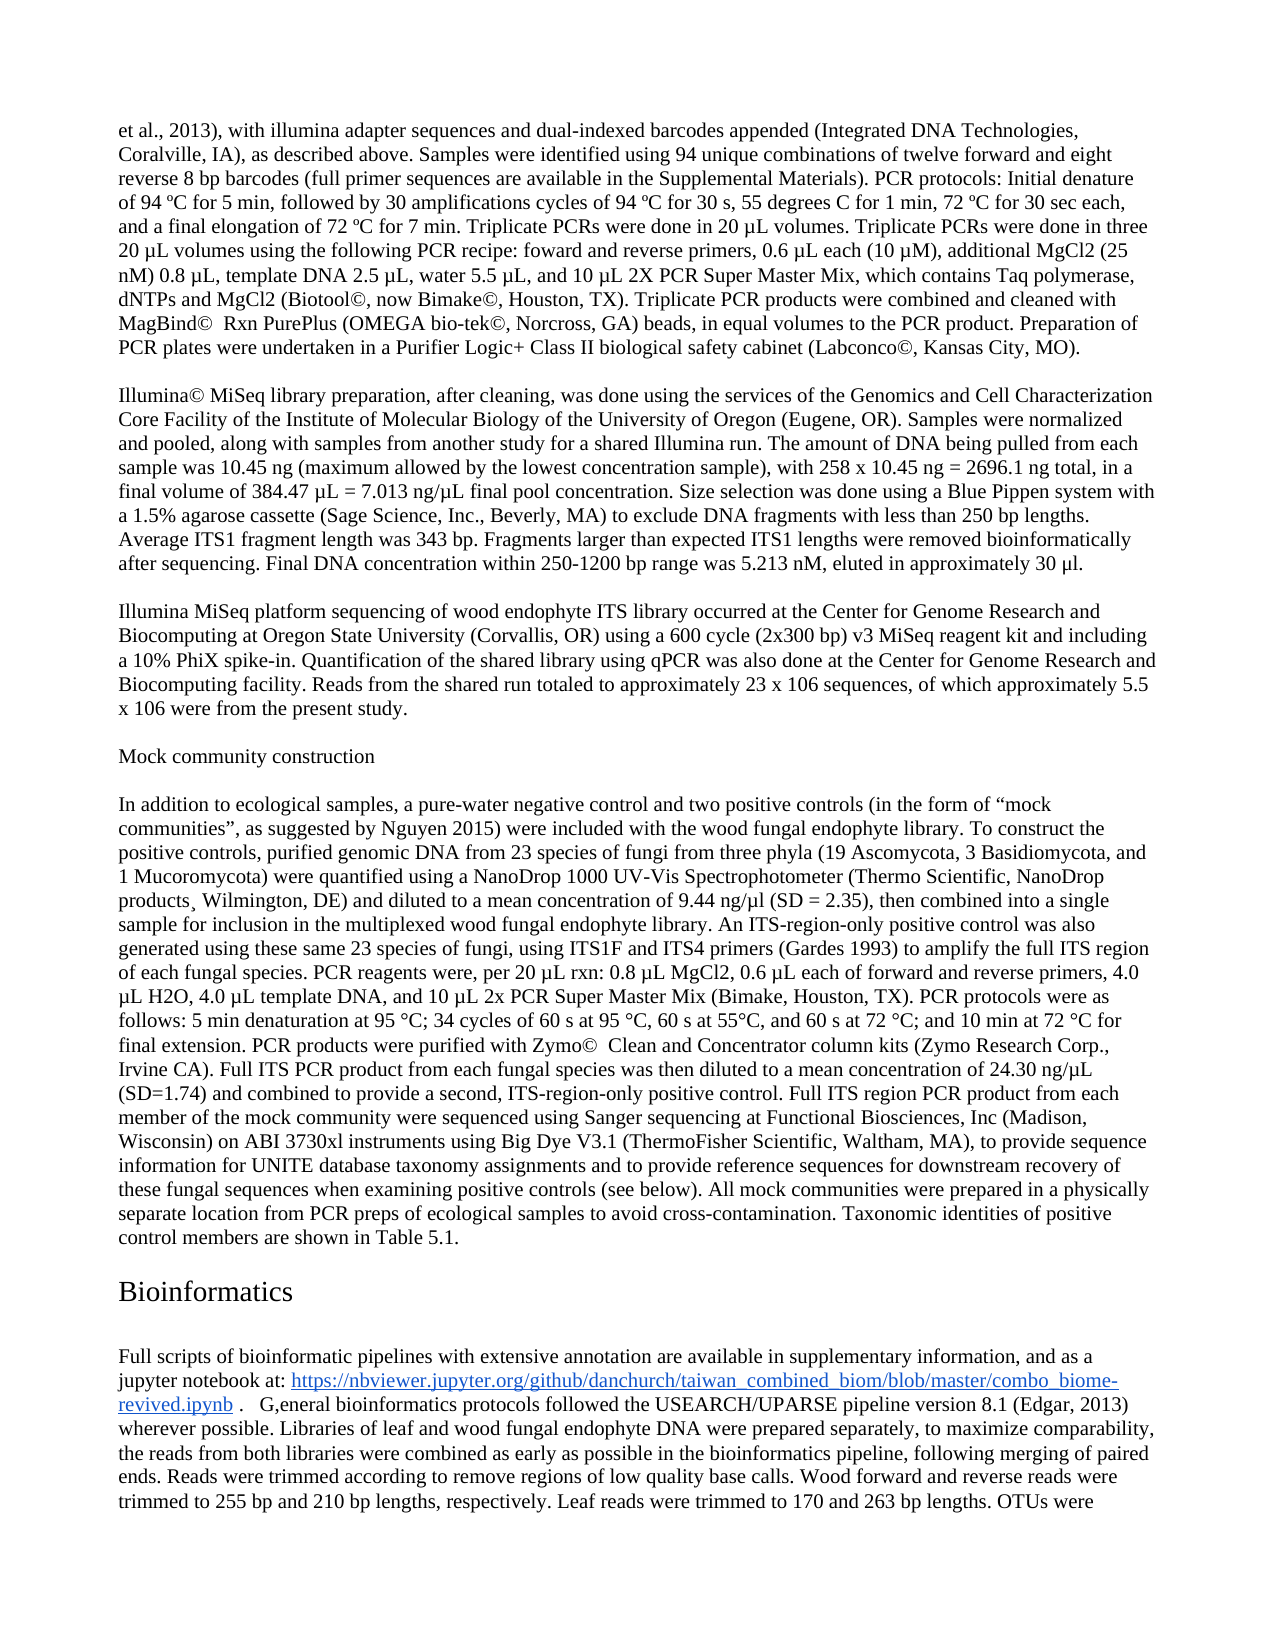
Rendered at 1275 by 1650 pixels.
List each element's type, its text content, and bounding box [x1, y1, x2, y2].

subtitle Bioinformatics [118, 1274, 1157, 1308]
text In addition to ecological samples, a pure-water negative control and two positive controls (in the form of “mock communities”, as suggested by Nguyen 2015) were included with the wood fungal endophyte library. To construct the positive controls, purified genomic DNA from 23 species of fungi from three phyla (19 Ascomycota, 3 Basidiomycota, and 1 Mucoromycota) were quantified using a NanoDrop 1000 UV-Vis Spectrophotometer (Thermo Scientific, NanoDrop products¸ Wilmington, DE) and diluted to a mean concentration of 9.44 ng/µl (SD = 2.35), then combined into a single sample for inclusion in the multiplexed wood fungal endophyte library. An ITS-region-only positive control was also generated using these same 23 species of fungi, using ITS1F and ITS4 primers (Gardes 1993) to amplify the full ITS region of each fungal species. PCR reagents were, per 20 µL rxn: 0.8 µL MgCl2, 0.6 µL each of forward and reverse primers, 4.0 µL H2O, 4.0 µL template DNA, and 10 µL 2x PCR Super Master Mix (Bimake, Houston, TX). PCR protocols were as follows: 5 min denaturation at 95 °C; 34 cycles of 60 s at 95 °C, 60 s at 55°C, and 60 s at 72 °C; and 10 min at 72 °C for final extension. PCR products were purified with Zymo© Clean and Concentrator column kits (Zymo Research Corp., Irvine CA). Full ITS PCR product from each fungal species was then diluted to a mean concentration of 24.30 ng/µL (SD=1.74) and combined to provide a second, ITS-region-only positive control. Full ITS region PCR product from each member of the mock community were sequenced using Sanger sequencing at Functional Biosciences, Inc (Madison, Wisconsin) on ABI 3730xl instruments using Big Dye V3.1 (ThermoFisher Scientific, Waltham, MA), to provide sequence information for UNITE database taxonomy assignments and to provide reference sequences for downstream recovery of these fungal sequences when examining positive controls (see below). All mock communities were prepared in a physically separate location from PCR preps of ecological samples to avoid cross-contamination. Taxonomic identities of positive control members are shown in Table 5.1. [118, 792, 1157, 1249]
text et al., 2013), with illumina adapter sequences and dual-indexed barcodes appended (Integrated DNA Technologies, Coralville, IA), as described above. Samples were identified using 94 unique combinations of twelve forward and eight reverse 8 bp barcodes (full primer sequences are available in the Supplemental Materials). PCR protocols: Initial denature of 94 ºC for 5 min, followed by 30 amplifications cycles of 94 ºC for 30 s, 55 degrees C for 1 min, 72 ºC for 30 sec each, and a final elongation of 72 ºC for 7 min. Triplicate PCRs were done in 20 µL volumes. Triplicate PCRs were done in three 20 µL volumes using the following PCR recipe: foward and reverse primers, 0.6 µL each (10 µM), additional MgCl2 (25 nM) 0.8 µL, template DNA 2.5 µL, water 5.5 µL, and 10 µL 2X PCR Super Master Mix, which contains Taq polymerase, dNTPs and MgCl2 (Biotool©, now Bimake©, Houston, TX). Triplicate PCR products were combined and cleaned with MagBind© Rxn PurePlus (OMEGA bio-tek©, Norcross, GA) beads, in equal volumes to the PCR product. Preparation of PCR plates were undertaken in a Purifier Logic+ Class II biological safety cabinet (Labconco©, Kansas City, MO). [118, 118, 1157, 359]
text Full scripts of bioinformatic pipelines with extensive annotation are available in supplementary information, and as a jupyter notebook at: https://nbviewer.jupyter.org/github/danchurch/taiwan_combined_biom/blob/master/combo_biome-revived.ipynb . G,eneral bioinformatics protocols followed the USEARCH/UPARSE pipeline version 8.1 (Edgar, 2013) wherever possible. Libraries of leaf and wood fungal endophyte DNA were prepared separately, to maximize comparability, the reads from both libraries were combined as early as possible in the bioinformatics pipeline, following merging of paired ends. Reads were trimmed according to remove regions of low quality base calls. Wood forward and reverse reads were trimmed to 255 bp and 210 bp lengths, respectively. Leaf reads were trimmed to 170 and 263 bp lengths. OTUs were [118, 1344, 1157, 1513]
text Illumina MiSeq platform sequencing of wood endophyte ITS library occurred at the Center for Genome Research and Biocomputing at Oregon State University (Corvallis, OR) using a 600 cycle (2x300 bp) v3 MiSeq reagent kit and including a 10% PhiX spike-in. Quantification of the shared library using qPCR was also done at the Center for Genome Research and Biocomputing facility. Reads from the shared run totaled to approximately 23 x 106 sequences, of which approximately 5.5 x 106 were from the present study. [118, 599, 1157, 720]
text Illumina© MiSeq library preparation, after cleaning, was done using the services of the Genomics and Cell Characterization Core Facility of the Institute of Molecular Biology of the University of Oregon (Eugene, OR). Samples were normalized and pooled, along with samples from another study for a shared Illumina run. The amount of DNA being pulled from each sample was 10.45 ng (maximum allowed by the lowest concentration sample), with 258 x 10.45 ng = 2696.1 ng total, in a final volume of 384.47 µL = 7.013 ng/µL final pool concentration. Size selection was done using a Blue Pippen system with a 1.5% agarose cassette (Sage Science, Inc., Beverly, MA) to exclude DNA fragments with less than 250 bp lengths. Average ITS1 fragment length was 343 bp. Fragments larger than expected ITS1 lengths were removed bioinformatically after sequencing. Final DNA concentration within 250-1200 bp range was 5.213 nM, eluted in approximately 30 μl. [118, 383, 1157, 575]
text Mock community construction [118, 744, 1157, 768]
